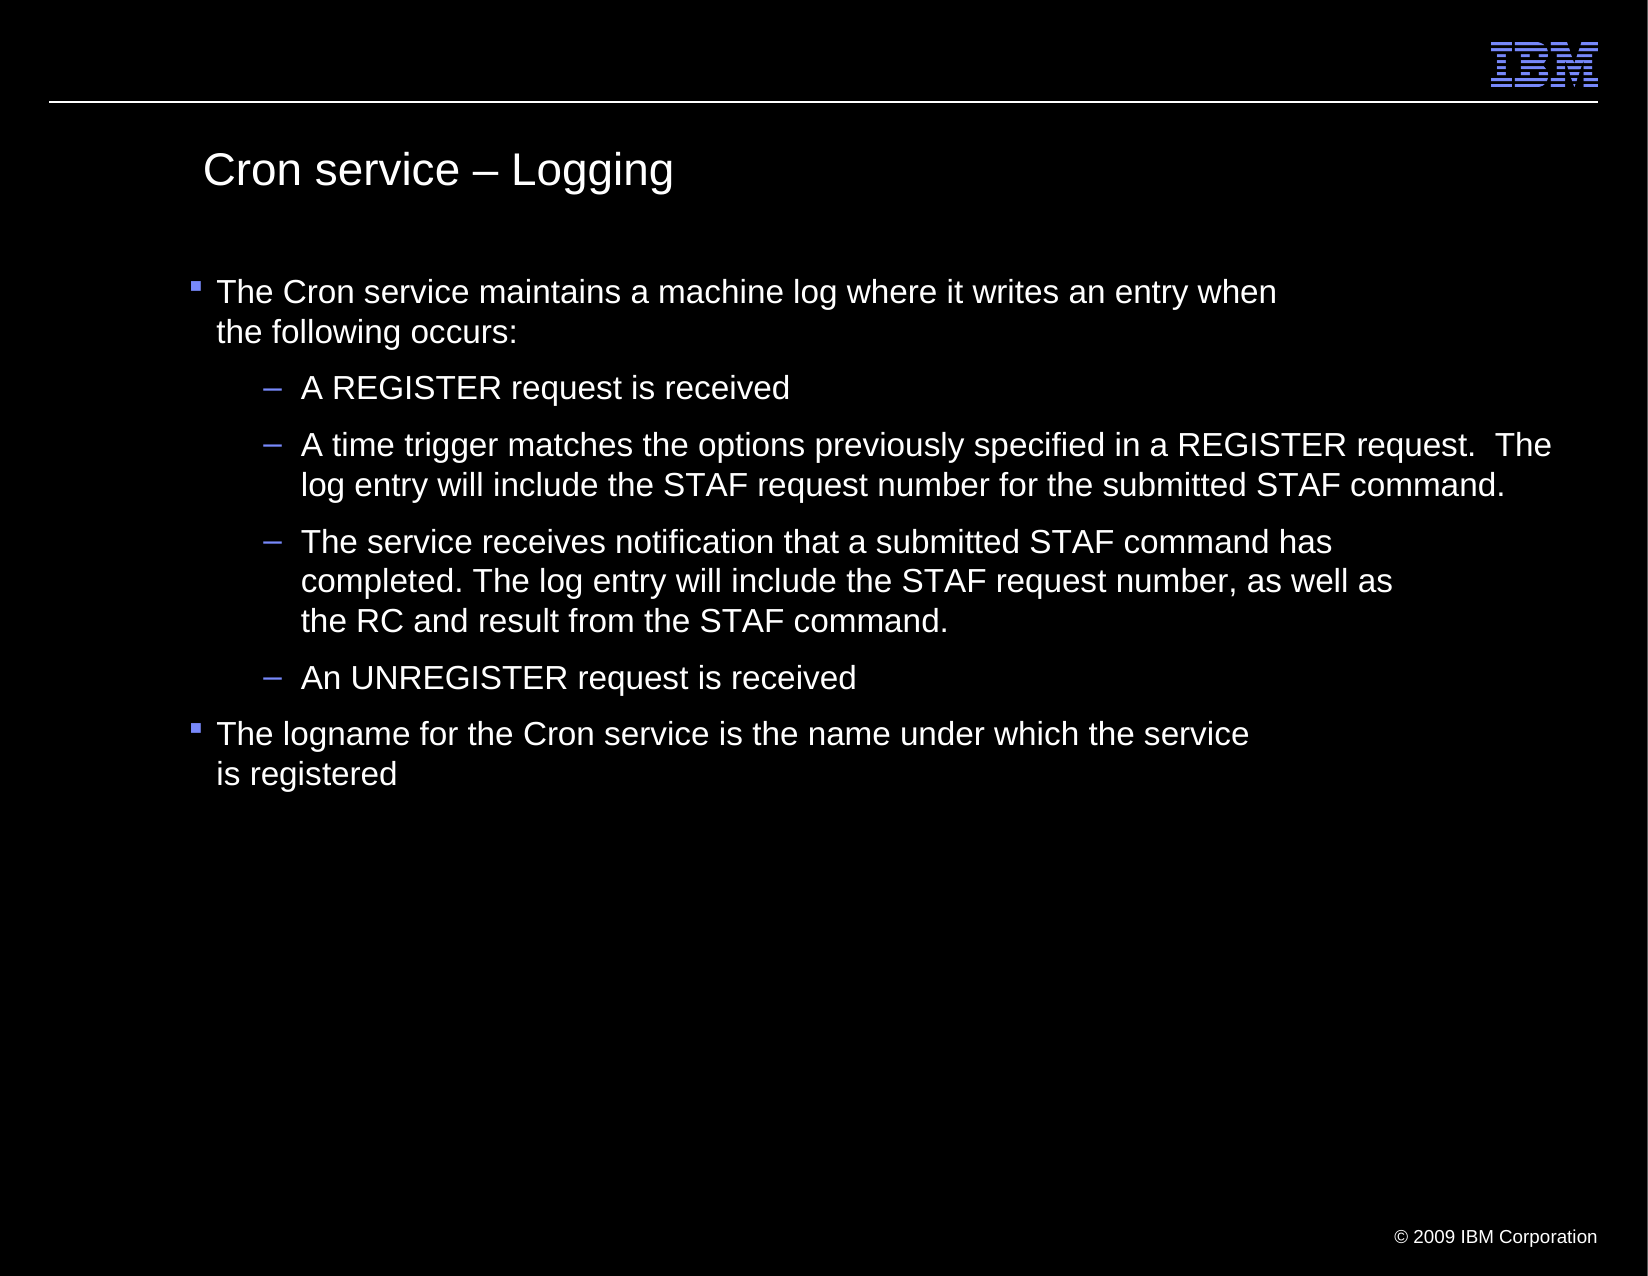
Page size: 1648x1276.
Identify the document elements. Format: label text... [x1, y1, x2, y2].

picture [1491, 42, 1598, 87]
text_box The Cron service maintains a machine log where it writes an entry when the following occurs: A REGISTER request is received A time trigger matches the options previously specified in a REGISTER request. The log entry will include the STAF request number for the submitted STAF command. The service receives notification that a submitted STAF command has completed. The log entry will include the STAF request number, as well as the RC and result from the STAF command. An UNREGISTER request is received The logname for the Cron service is the name under which the service is registered [173, 262, 1587, 847]
title Cron service – Logging [186, 137, 1648, 231]
